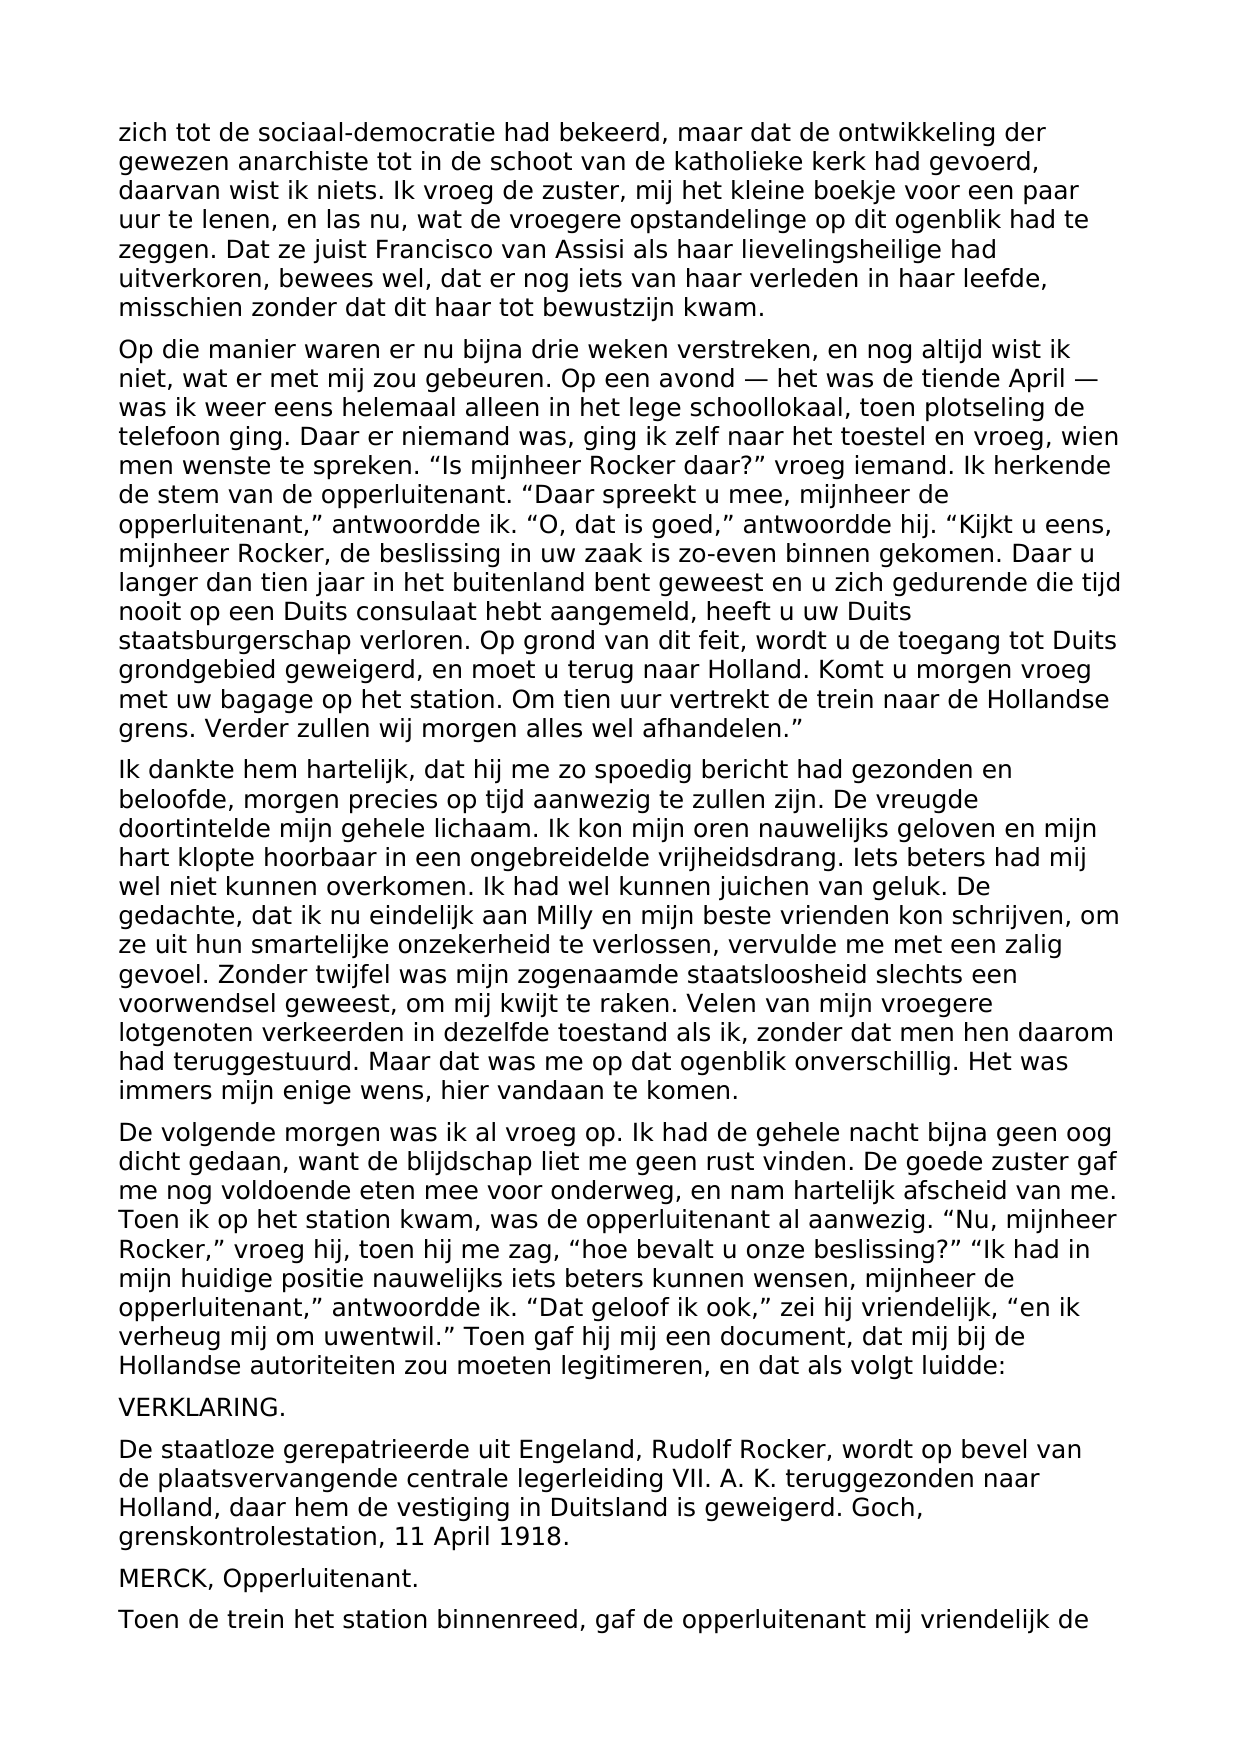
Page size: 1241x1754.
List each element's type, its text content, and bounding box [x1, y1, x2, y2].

text MERCK, Opperluitenant. [118, 1564, 1122, 1593]
text Ik dankte hem hartelijk, dat hij me zo spoedig bericht had gezonden en beloofde, morgen precies op tijd aanwezig te zullen zijn. De vreugde doortintelde mijn gehele lichaam. Ik kon mijn oren nauwelijks geloven en mijn hart klopte hoorbaar in een ongebreidelde vrijheidsdrang. Iets beters had mij wel niet kunnen overkomen. Ik had wel kunnen juichen van geluk. De gedachte, dat ik nu eindelijk aan Milly en mijn beste vrienden kon schrijven, om ze uit hun smartelijke onzekerheid te verlossen, vervulde me met een zalig gevoel. Zonder twijfel was mijn zogenaamde staatsloosheid slechts een voorwendsel geweest, om mij kwijt te raken. Velen van mijn vroegere lotgenoten verkeerden in dezelfde toestand als ik, zonder dat men hen daarom had teruggestuurd. Maar dat was me op dat ogenblik onverschillig. Het was immers mijn enige wens, hier vandaan te komen. [118, 756, 1122, 1106]
text zich tot de sociaal-democratie had bekeerd, maar dat de ontwikkeling der gewezen anarchiste tot in de schoot van de katholieke kerk had gevoerd, daarvan wist ik niets. Ik vroeg de zuster, mij het kleine boekje voor een paar uur te lenen, en las nu, wat de vroegere opstandelinge op dit ogenblik had te zeggen. Dat ze juist Francisco van Assisi als haar lievelingsheilige had uitverkoren, bewees wel, dat er nog iets van haar verleden in haar leefde, misschien zonder dat dit haar tot bewustzijn kwam. [118, 118, 1122, 322]
text De volgende morgen was ik al vroeg op. Ik had de gehele nacht bijna geen oog dicht gedaan, want de blijdschap liet me geen rust vinden. De goede zuster gaf me nog voldoende eten mee voor onderweg, en nam hartelijk afscheid van me. Toen ik op het station kwam, was de opperluitenant al aanwezig. “Nu, mijnheer Rocker,” vroeg hij, toen hij me zag, “hoe bevalt u onze beslissing?” “Ik had in mijn huidige positie nauwelijks iets beters kunnen wensen, mijnheer de opperluitenant,” antwoordde ik. “Dat geloof ik ook,” zei hij vriendelijk, “en ik verheug mij om uwentwil.” Toen gaf hij mij een document, dat mij bij de Hollandse autoriteiten zou moeten legitimeren, en dat als volgt luidde: [118, 1118, 1122, 1381]
text Toen de trein het station binnenreed, gaf de opperluitenant mij vriendelijk de [118, 1606, 1122, 1635]
text Op die manier waren er nu bijna drie weken verstreken, en nog altijd wist ik niet, wat er met mij zou gebeuren. Op een avond — het was de tiende April — was ik weer eens helemaal alleen in het lege schoollokaal, toen plotseling de telefoon ging. Daar er niemand was, ging ik zelf naar het toestel en vroeg, wien men wenste te spreken. “Is mijnheer Rocker daar?” vroeg iemand. Ik herkende de stem van de opperluitenant. “Daar spreekt u mee, mijnheer de opperluitenant,” antwoordde ik. “O, dat is goed,” antwoordde hij. “Kijkt u eens, mijnheer Rocker, de beslissing in uw zaak is zo-even binnen gekomen. Daar u langer dan tien jaar in het buitenland bent geweest en u zich gedurende die tijd nooit op een Duits consulaat hebt aangemeld, heeft u uw Duits staatsburgerschap verloren. Op grond van dit feit, wordt u de toegang tot Duits grondgebied geweigerd, en moet u terug naar Holland. Komt u morgen vroeg met uw bagage op het station. Om tien uur vertrekt de trein naar de Hollandse grens. Verder zullen wij morgen alles wel afhandelen.” [118, 335, 1122, 743]
text VERKLARING. [118, 1393, 1122, 1422]
text De staatloze gerepatrieerde uit Engeland, Rudolf Rocker, wordt op bevel van de plaatsvervangende centrale legerleiding VII. A. K. teruggezonden naar Holland, daar hem de vestiging in Duitsland is geweigerd. Goch, grenskontrolestation, 11 April 1918. [118, 1435, 1122, 1551]
